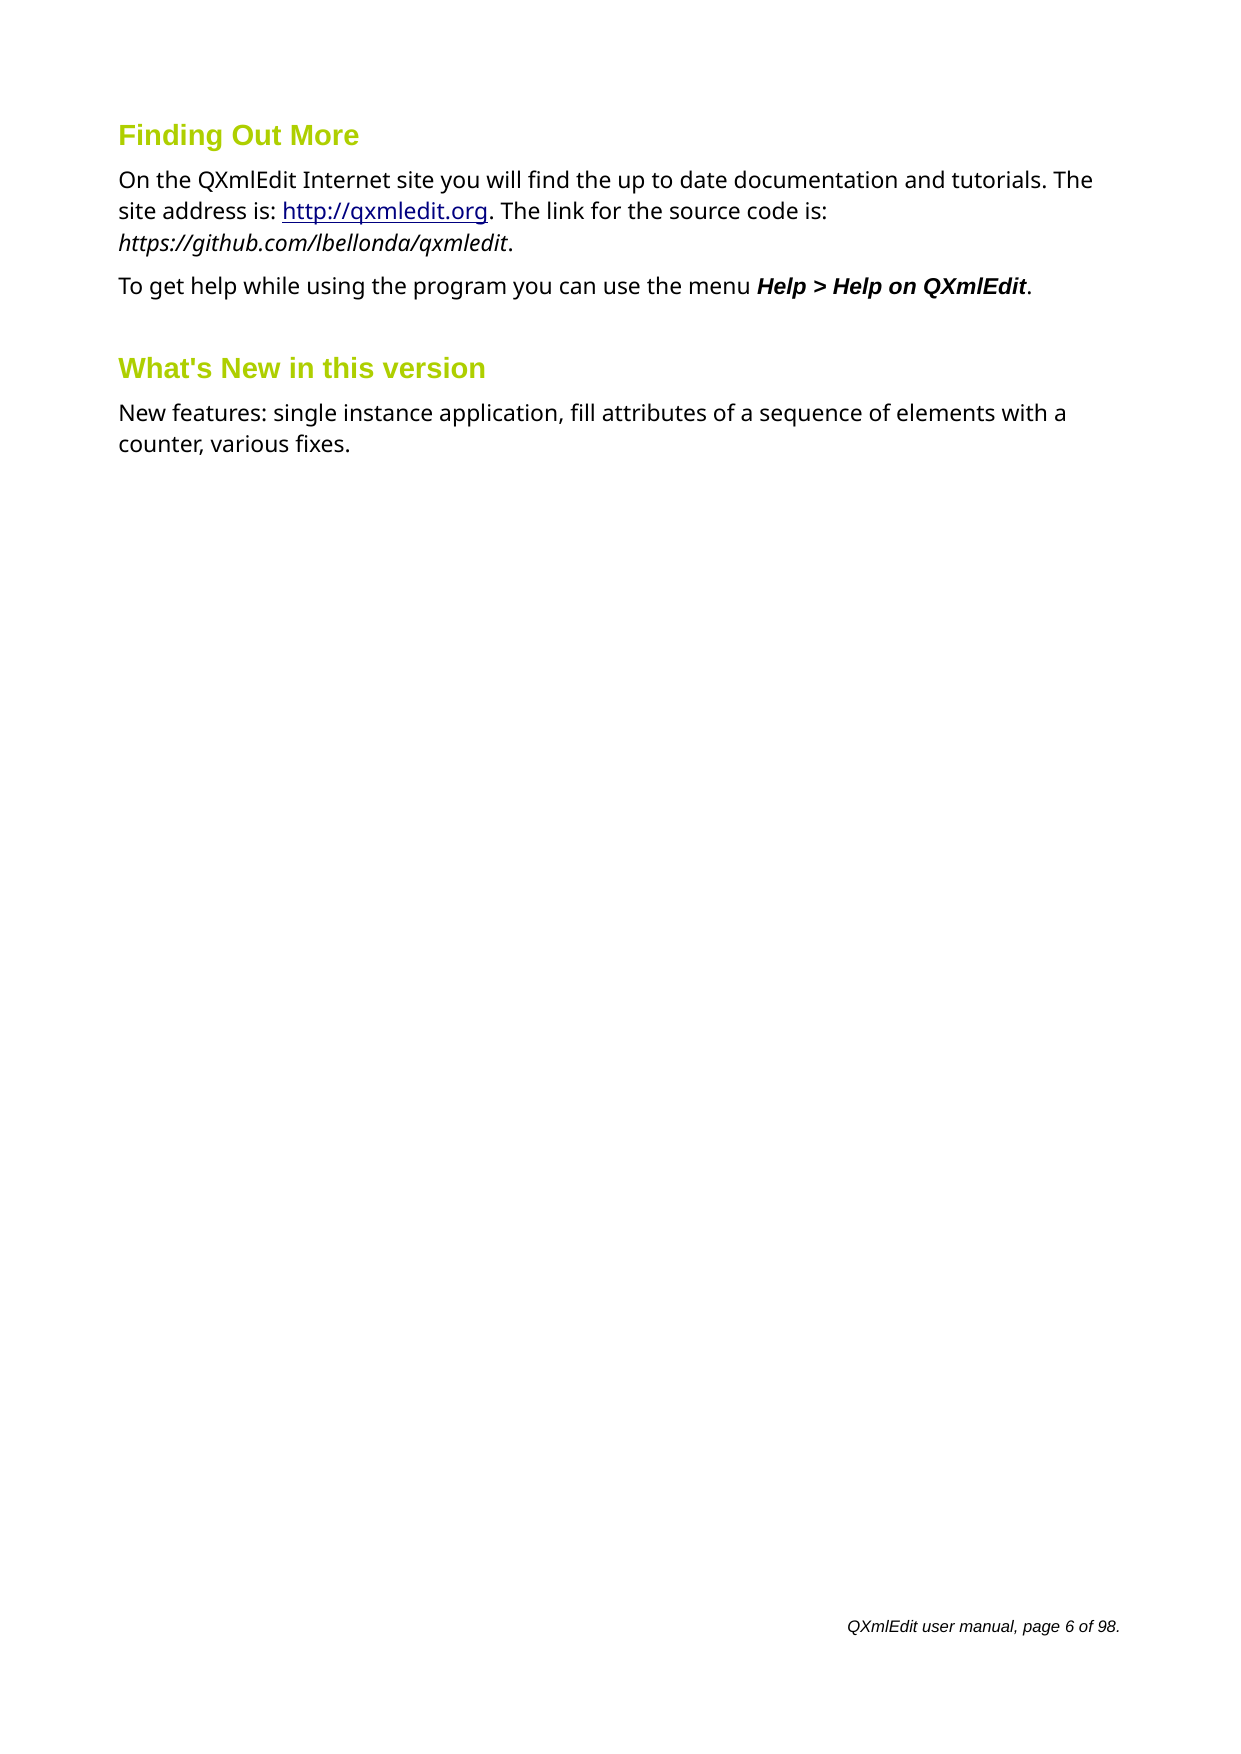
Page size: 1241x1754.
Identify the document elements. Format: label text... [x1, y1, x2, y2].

text On the QXmlEdit Internet site you will find the up to date documentation and tutorials. The site address is: http://qxmledit.org. The link for the source code is: https://github.com/lbellonda/qxmledit. [118, 164, 1122, 258]
subtitle What's New in this version [118, 351, 1122, 384]
text New features: single instance application, fill attributes of a sequence of elements with a counter, various fixes. [118, 397, 1122, 459]
subtitle Finding Out More [118, 118, 1122, 152]
text To get help while using the program you can use the menu Help > Help on QXmlEdit. [118, 270, 1122, 302]
